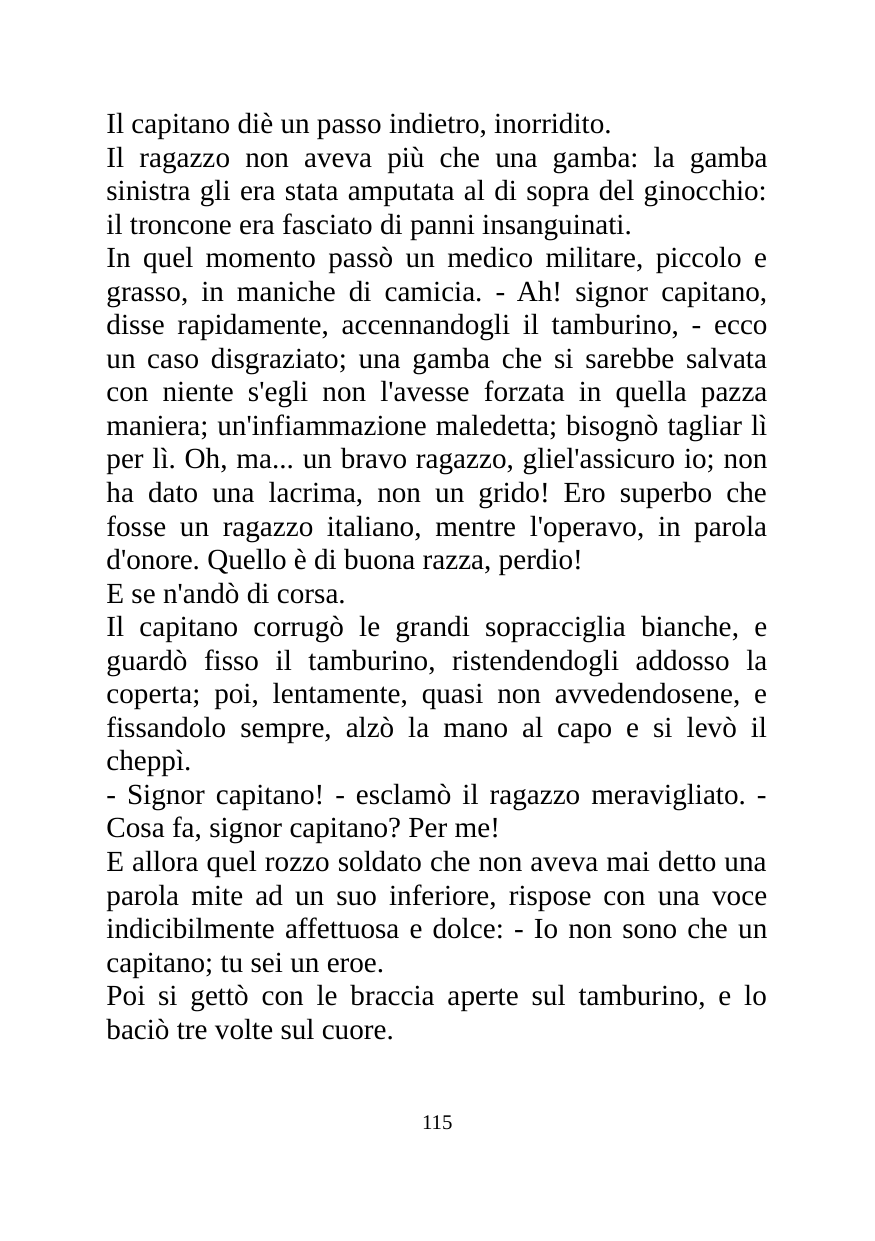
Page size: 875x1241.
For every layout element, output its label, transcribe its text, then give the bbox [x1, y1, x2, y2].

text Il ragazzo non aveva più che una gamba: la gamba sinistra gli era stata amputata al di sopra del ginocchio: il troncone era fasciato di panni insanguinati. [106, 140, 768, 240]
text In quel momento passò un medico militare, piccolo e grasso, in maniche di camicia. - Ah! signor capitano, disse rapidamente, accennandogli il tamburino, - ecco un caso disgraziato; una gamba che si sarebbe salvata con niente s'egli non l'avesse forzata in quella pazza maniera; un'infiammazione maledetta; bisognò tagliar lì per lì. Oh, ma... un bravo ragazzo, gliel'assicuro io; non ha dato una lacrima, non un grido! Ero superbo che fosse un ragazzo italiano, mentre l'operavo, in parola d'onore. Quello è di buona razza, perdio! [106, 240, 768, 576]
text E se n'andò di corsa. [106, 576, 768, 609]
text Il capitano corrugò le grandi sopracciglia bianche, e guardò fisso il tamburino, ristendendogli addosso la coperta; poi, lentamente, quasi non avvedendosene, e fissandolo sempre, alzò la mano al capo e si levò il cheppì. [106, 609, 768, 777]
text E allora quel rozzo soldato che non aveva mai detto una parola mite ad un suo inferiore, rispose con una voce indicibilmente affettuosa e dolce: - Io non sono che un capitano; tu sei un eroe. [106, 844, 768, 978]
text Poi si gettò con le braccia aperte sul tamburino, e lo baciò tre volte sul cuore. [106, 978, 768, 1045]
text Il capitano diè un passo indietro, inorridito. [106, 106, 768, 140]
text - Signor capitano! - esclamò il ragazzo meravigliato. - Cosa fa, signor capitano? Per me! [106, 777, 768, 844]
